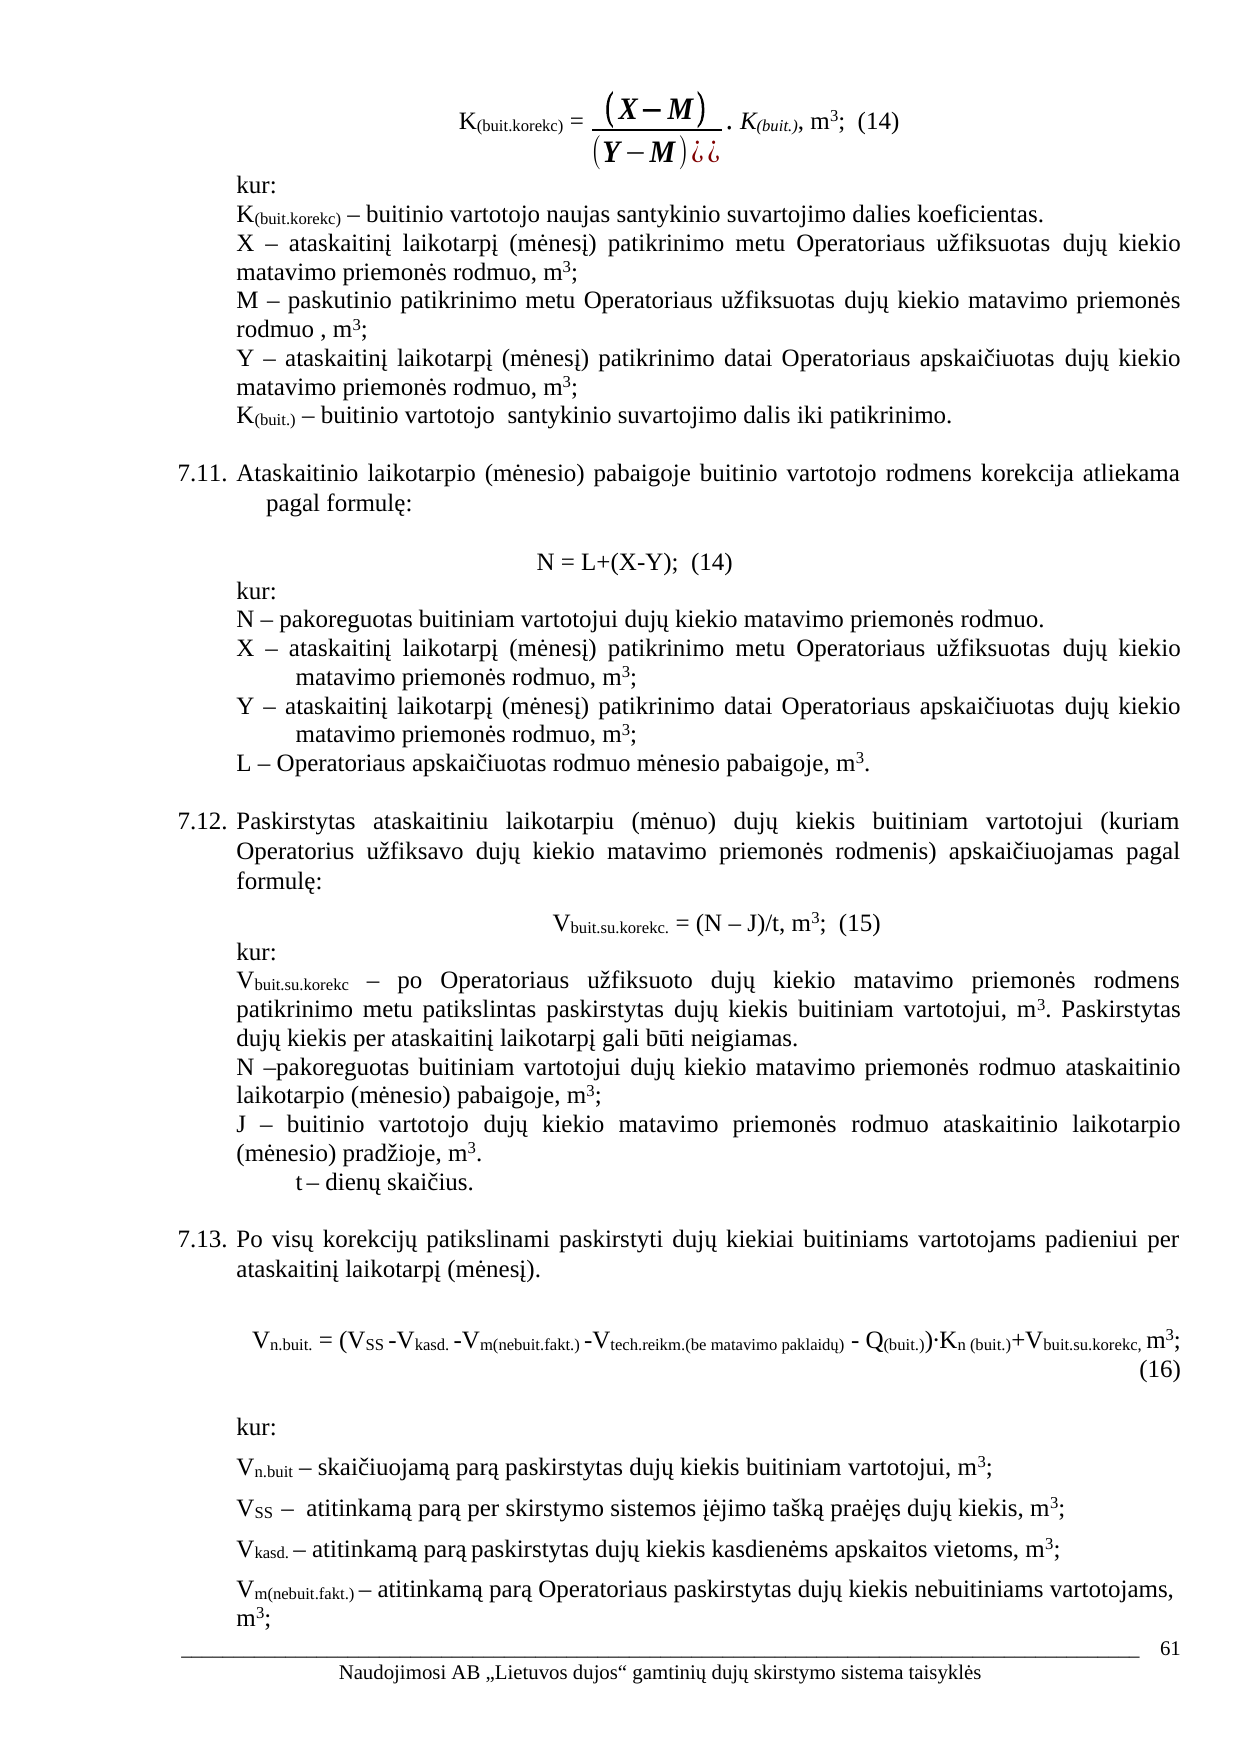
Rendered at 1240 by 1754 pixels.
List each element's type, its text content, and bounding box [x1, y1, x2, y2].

text K(buit.korekc) – buitinio vartotojo naujas santykinio suvartojimo dalies koeficientas. [236, 199, 1181, 228]
text 7.11. Ataskaitinio laikotarpio (mėnesio) pabaigoje buitinio vartotojo rodmens korekcija atliekama pagal formulę: [177, 458, 1181, 517]
text 7.13. Po visų korekcijų patikslinami paskirstyti dujų kiekiai buitiniams vartotojams padieniui per ataskaitinį laikotarpį (mėnesį). [177, 1224, 1181, 1283]
text 7.12. Paskirstytas ataskaitiniu laikotarpiu (mėnuo) dujų kiekis buitiniam vartotojui (kuriam Operatorius užfiksavo dujų kiekio matavimo priemonės rodmenis) apskaičiuojamas pagal formulę: [177, 806, 1181, 895]
text kur: [236, 171, 1181, 199]
text L – Operatoriaus apskaičiuotas rodmuo mėnesio pabaigoje, m3. [236, 748, 1181, 777]
text VSS – atitinkamą parą per skirstymo sistemos įėjimo tašką praėjęs dujų kiekis, m3; [236, 1493, 1181, 1522]
text Y – ataskaitinį laikotarpį (mėnesį) patikrinimo datai Operatoriaus apskaičiuotas dujų kiekio matavimo priemonės rodmuo, m3; [236, 691, 1181, 748]
text X – ataskaitinį laikotarpį (mėnesį) patikrinimo metu Operatoriaus užfiksuotas dujų kiekio matavimo priemonės rodmuo, m3; [236, 633, 1181, 691]
text N = L+(X-Y); (14) [88, 547, 1181, 576]
text t – dienų skaičius. [236, 1167, 1181, 1196]
text J – buitinio vartotojo dujų kiekio matavimo priemonės rodmuo ataskaitinio laikotarpio (mėnesio) pradžioje, m3. [236, 1109, 1181, 1167]
text Vm(nebuit.fakt.) – atitinkamą parą Operatoriaus paskirstytas dujų kiekis nebuitiniams vartotojams, m3; [236, 1574, 1181, 1632]
text K(buit.) – buitinio vartotojo santykinio suvartojimo dalis iki patikrinimo. [236, 401, 1181, 429]
text Y – ataskaitinį laikotarpį (mėnesį) patikrinimo datai Operatoriaus apskaičiuotas dujų kiekio matavimo priemonės rodmuo, m3; [236, 343, 1181, 401]
text kur: [236, 576, 1181, 604]
text M – paskutinio patikrinimo metu Operatoriaus užfiksuotas dujų kiekio matavimo priemonės rodmuo , m3; [236, 286, 1181, 343]
text Vn.buit – skaičiuojamą parą paskirstytas dujų kiekis buitiniam vartotojui, m3; [236, 1452, 1181, 1481]
text kur: [236, 1412, 1181, 1440]
text Vbuit.su.korekc – po Operatoriaus užfiksuoto dujų kiekio matavimo priemonės rodmens patikrinimo metu patikslintas paskirstytas dujų kiekis buitiniam vartotojui, m3. Paskirstytas dujų kiekis per ataskaitinį laikotarpį gali būti neigiamas. [236, 966, 1181, 1052]
text N –pakoreguotas buitiniam vartotojui dujų kiekio matavimo priemonės rodmuo ataskaitinio laikotarpio (mėnesio) pabaigoje, m3; [236, 1052, 1181, 1109]
text Vkasd. – atitinkamą parą paskirstytas dujų kiekis kasdienėms apskaitos vietoms, m3; [236, 1534, 1181, 1562]
text Vbuit.su.korekc. = (N – J)/t, m3; (15) [177, 908, 1181, 937]
text X – ataskaitinį laikotarpį (mėnesį) patikrinimo metu Operatoriaus užfiksuotas dujų kiekio matavimo priemonės rodmuo, m3; [236, 228, 1181, 286]
text Vn.buit. = (VSS -Vkasd. -Vm(nebuit.fakt.) -Vtech.reikm.(be matavimo paklaidų) - Q(buit.))∙Kn (buit.)+Vbuit.su.korekc, m3; (16) [236, 1325, 1181, 1383]
text K(buit.korekc) = K(buit.), m3; (14) [177, 88, 1181, 171]
text N – pakoreguotas buitiniam vartotojui dujų kiekio matavimo priemonės rodmuo. [236, 604, 1181, 633]
text kur: [236, 937, 1181, 966]
